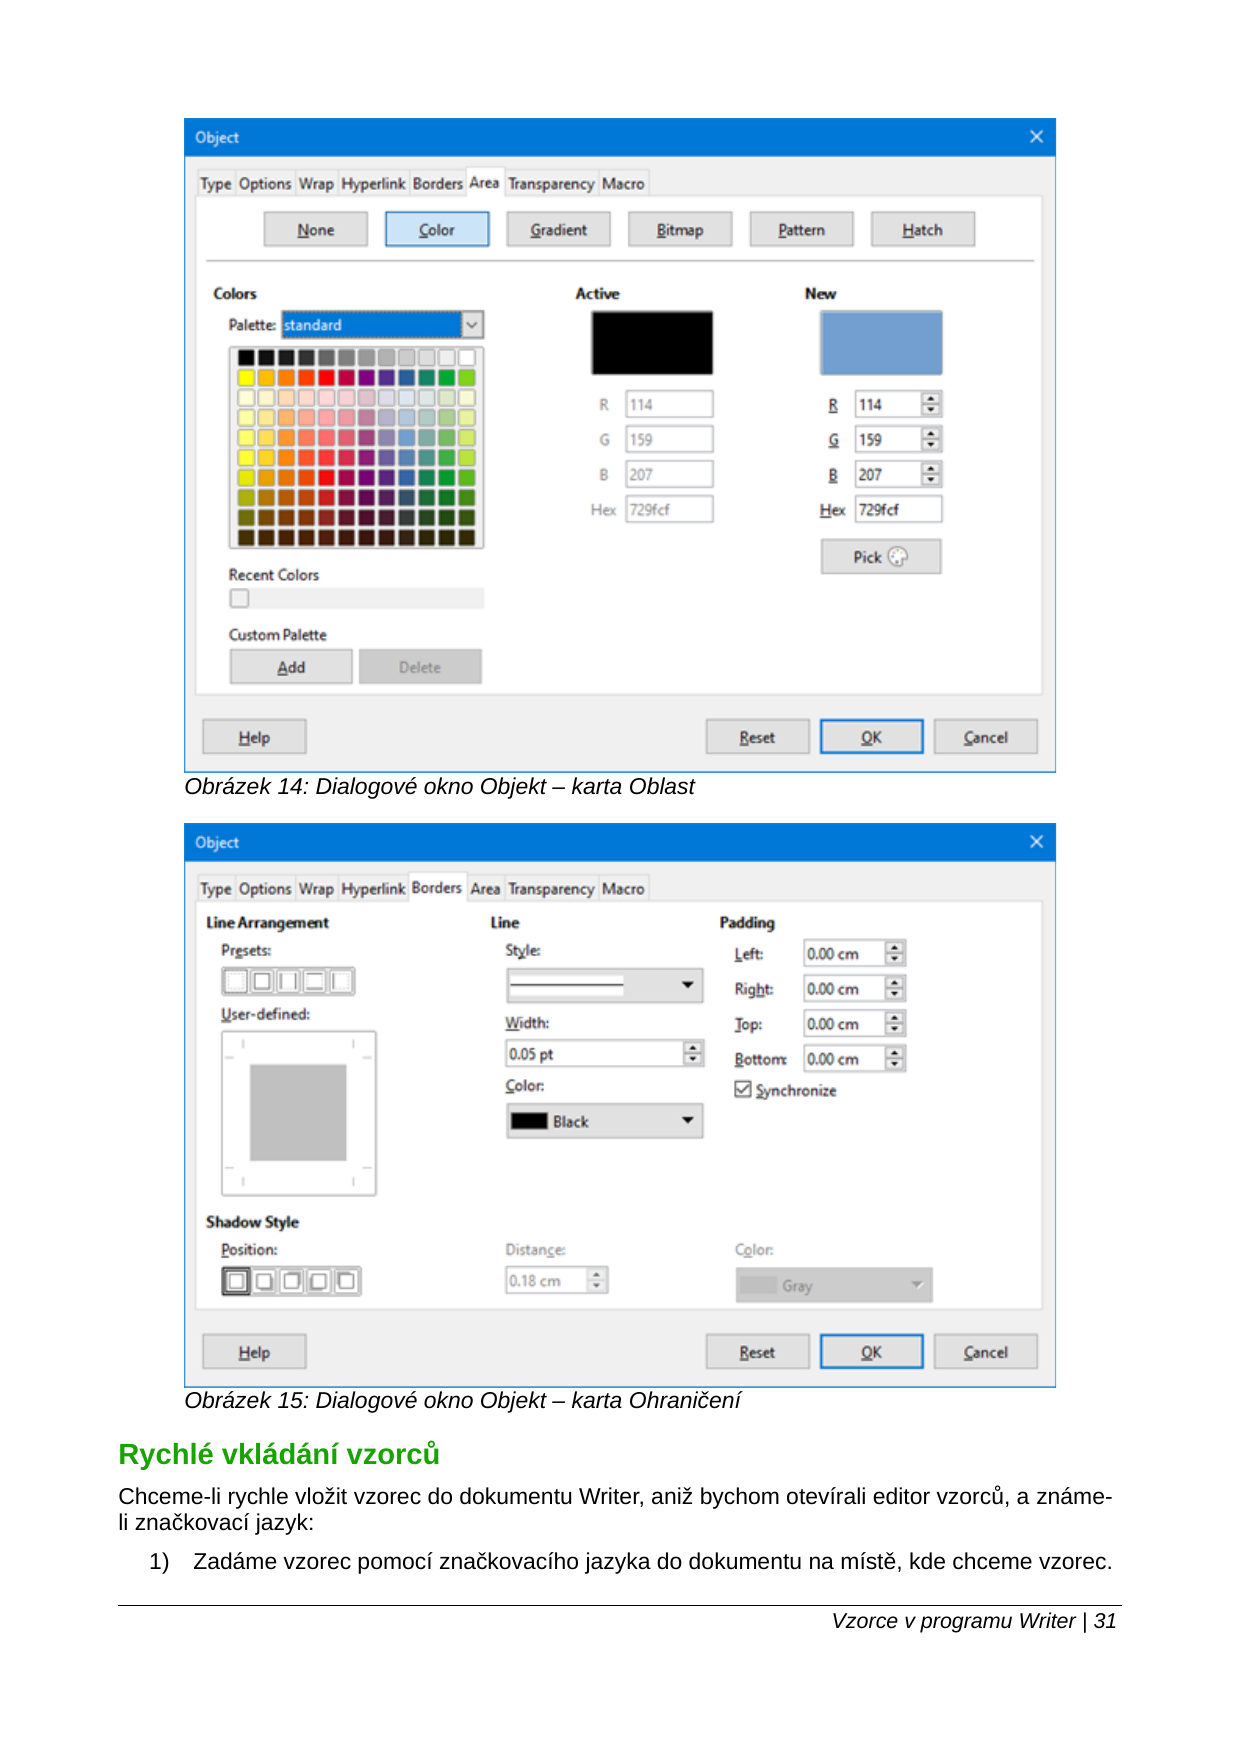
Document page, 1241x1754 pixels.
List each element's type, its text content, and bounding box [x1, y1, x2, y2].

picture [184, 118, 1057, 773]
list Zadáme vzorec pomocí značkovacího jazyka do dokumentu na místě, kde chceme vzorec. [169, 1548, 1122, 1574]
subtitle Rychlé vkládání vzorců [118, 1437, 1122, 1471]
text Chceme-li rychle vložit vzorec do dokumentu Writer, aniž bychom otevírali editor vzorců, a známe-li značkovací jazyk: [118, 1483, 1122, 1535]
picture [184, 823, 1057, 1388]
text Obrázek 15: Dialogové okno Objekt – karta Ohraničení [184, 1388, 1056, 1414]
text Obrázek 14: Dialogové okno Objekt – karta Oblast [184, 773, 1056, 799]
